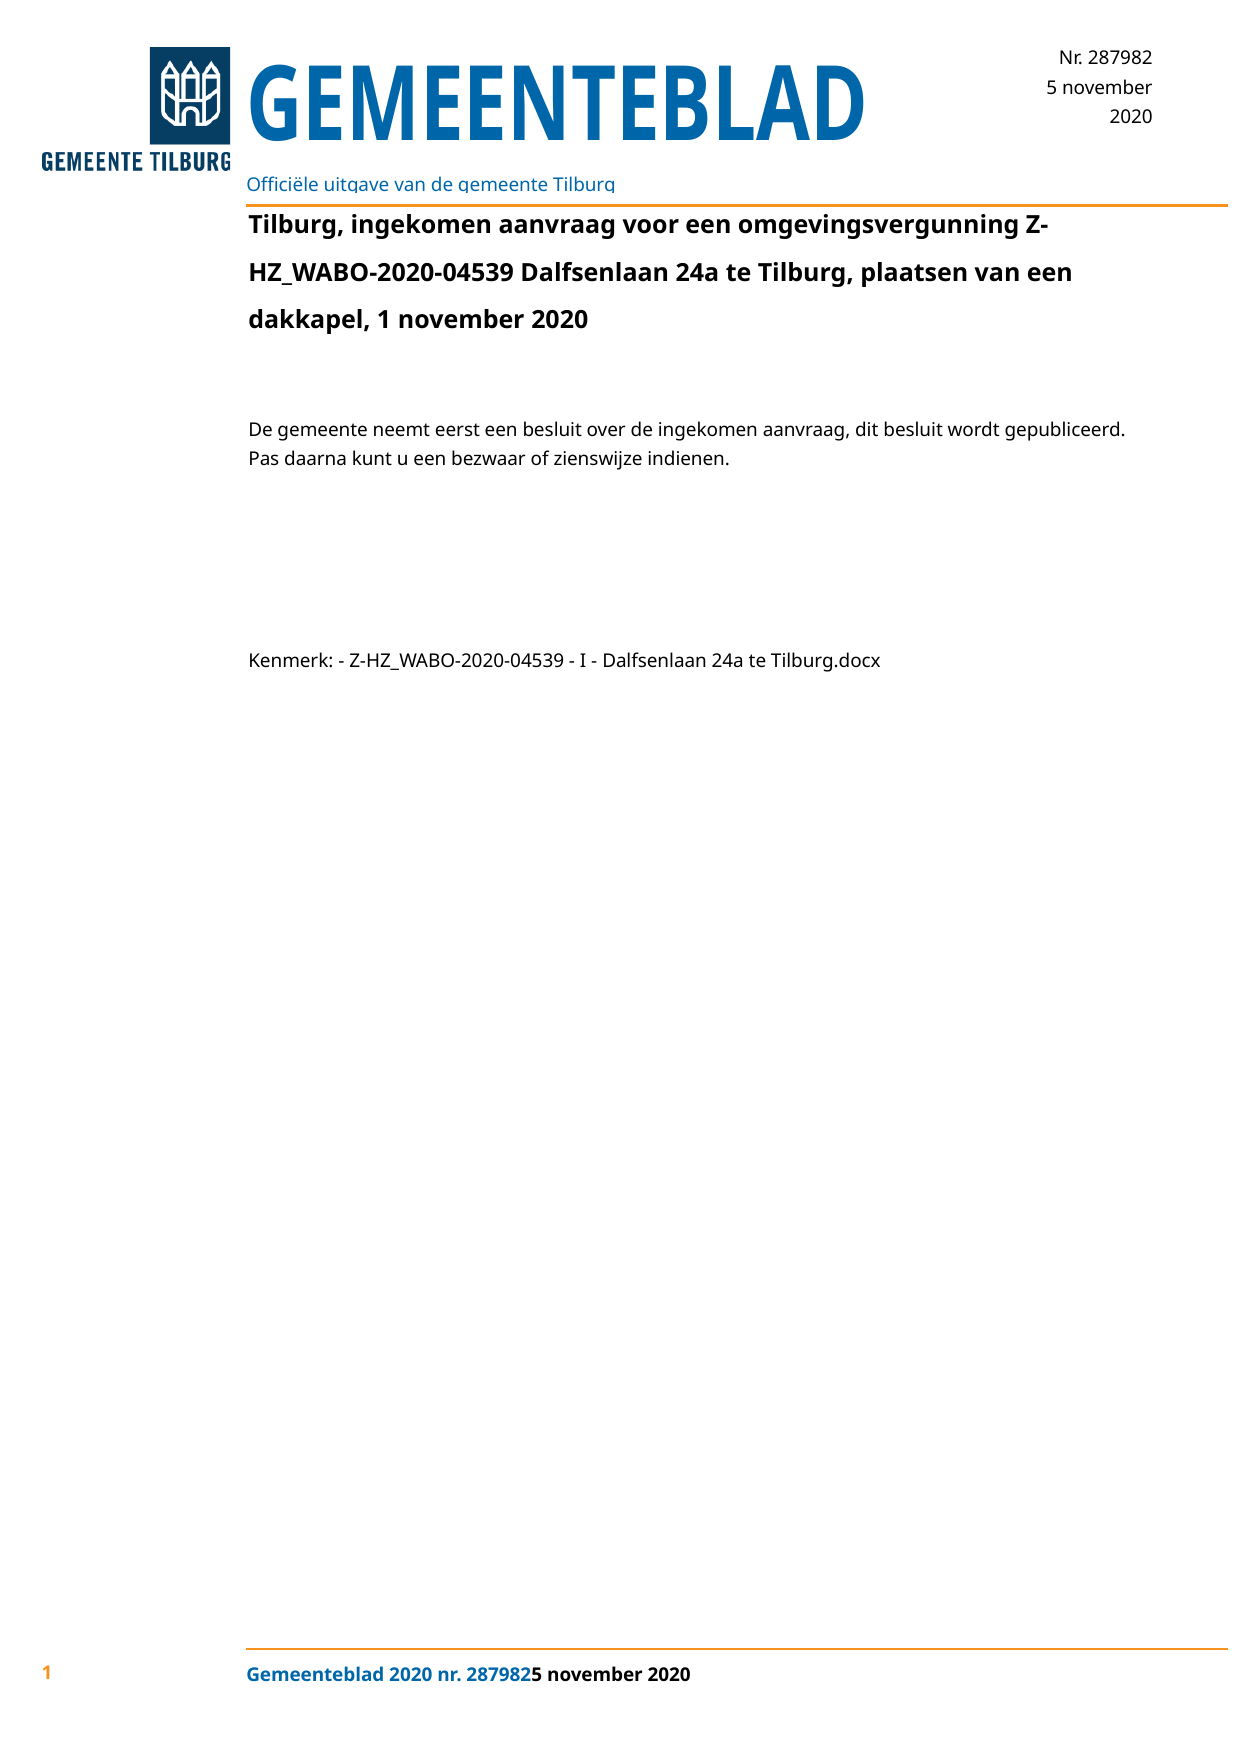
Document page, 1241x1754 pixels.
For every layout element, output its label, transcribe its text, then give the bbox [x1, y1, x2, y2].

text De gemeente neemt eerst een besluit over de ingekomen aanvraag, dit besluit wordt gepubliceerd. Pas daarna kunt u een bezwaar of zienswijze indienen. [248, 416, 1152, 471]
text Kenmerk: - Z-HZ_WABO-2020-04539 - I - Dalfsenlaan 24a te Tilburg.docx [248, 647, 1152, 673]
picture [41, 47, 231, 172]
text Tilburg, ingekomen aanvraag voor een omgevingsvergunning Z-HZ_WABO-2020-04539 Dalfsenlaan 24a te Tilburg, plaatsen van een dakkapel, 1 november 2020 [248, 207, 1152, 336]
